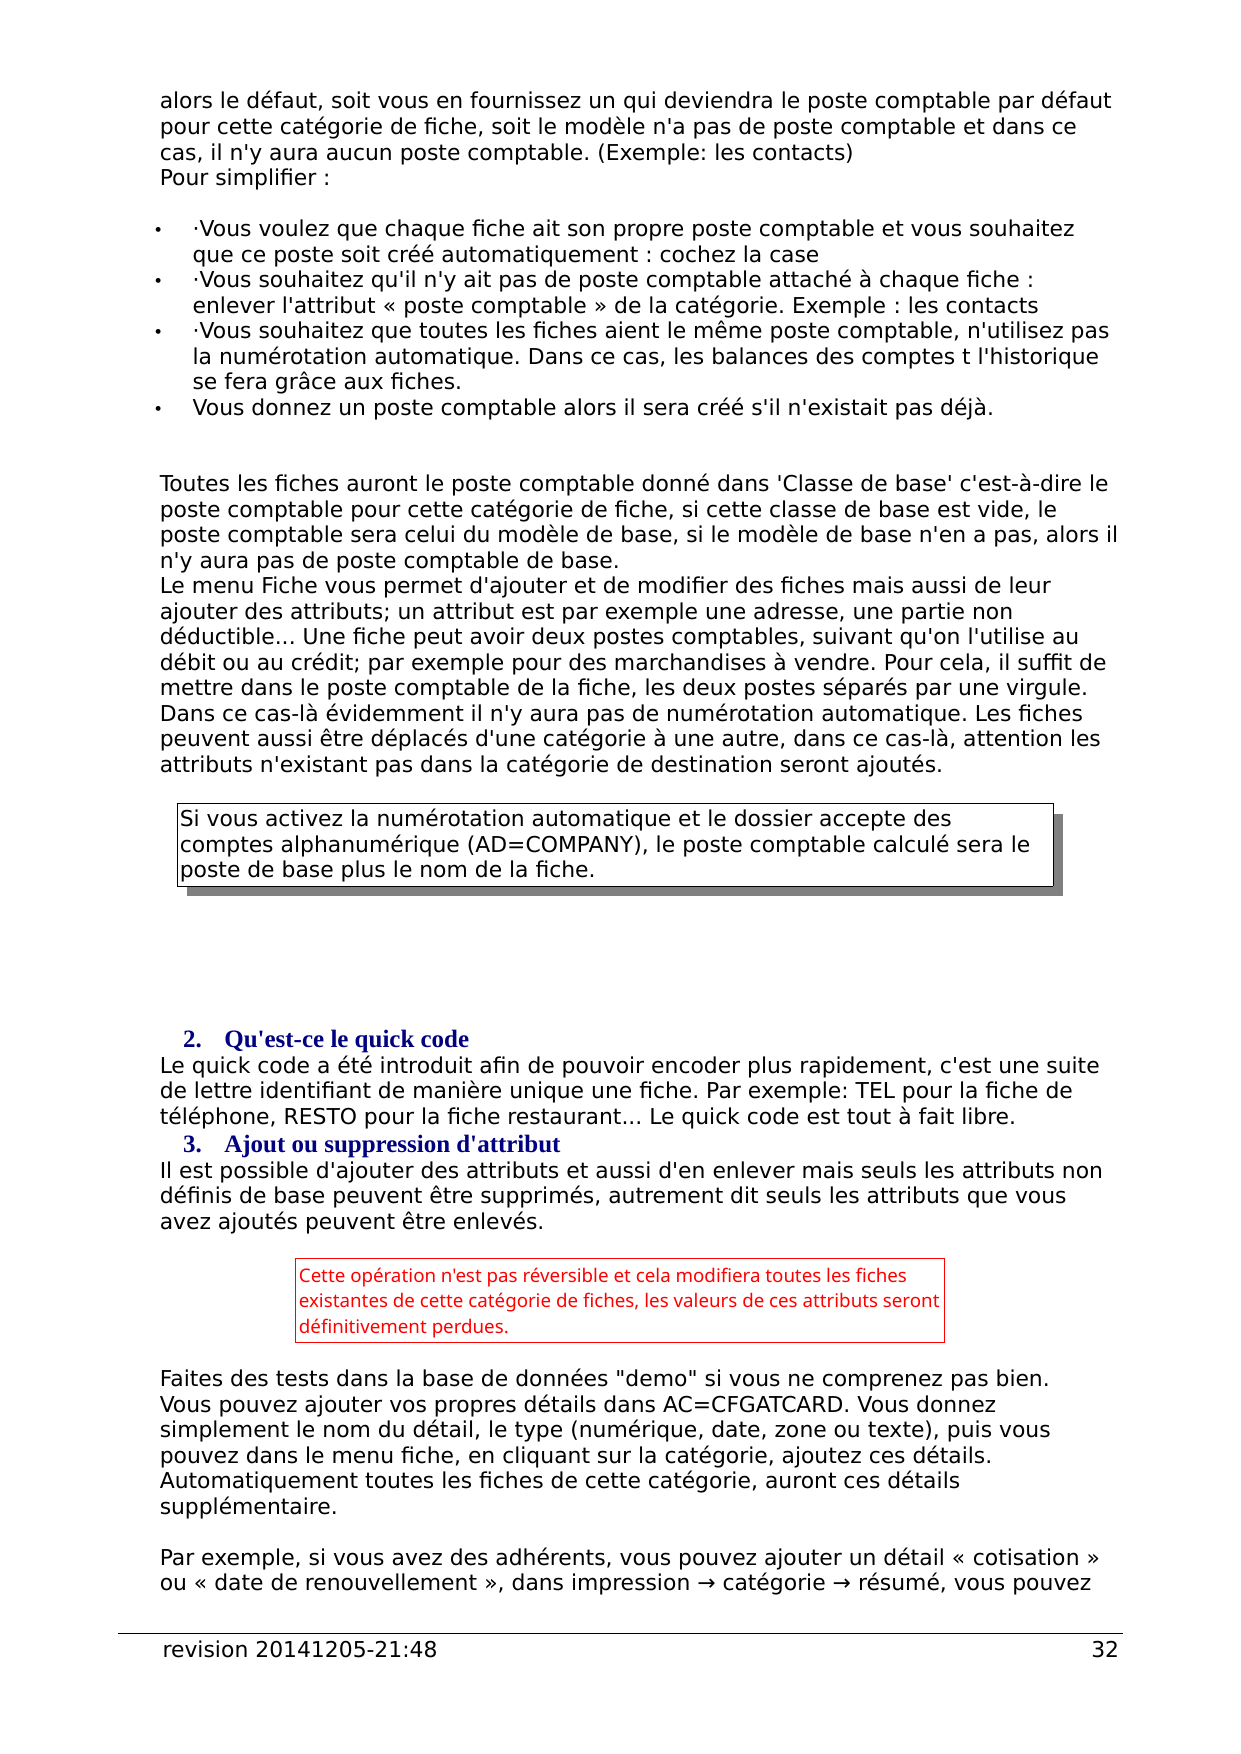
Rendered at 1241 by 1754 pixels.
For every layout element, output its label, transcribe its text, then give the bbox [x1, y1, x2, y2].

text Si vous activez la numérotation automatique et le dossier accepte des comptes alphanumérique (AD=COMPANY), le poste comptable calculé sera le poste de base plus le nom de la fiche. [178, 804, 1053, 886]
text Vous pouvez ajouter vos propres détails dans AC=CFGATCARD. Vous donnez simplement le nom du détail, le type (numérique, date, zone ou texte), puis vous pouvez dans le menu fiche, en cliquant sur la catégorie, ajoutez ces détails. Automatiquement toutes les fiches de cette catégorie, auront ces détails supplémentaire. [159, 1392, 1123, 1519]
text Faites des tests dans la base de données "demo" si vous ne comprenez pas bien. [159, 1366, 1123, 1392]
text Il est possible d'ajouter des attributs et aussi d'en enlever mais seuls les attributs non définis de base peuvent être supprimés, autrement dit seuls les attributs que vous avez ajoutés peuvent être enlevés. [159, 1158, 1123, 1234]
subtitle Ajout ou suppression d'attribut [177, 1129, 1123, 1158]
list ·Vous voulez que chaque fiche ait son propre poste comptable et vous souhaitez que ce poste soit créé automatiquement : cochez la case [155, 216, 1123, 267]
text Toutes les fiches auront le poste comptable donné dans 'Classe de base' c'est-à-dire le poste comptable pour cette catégorie de fiche, si cette classe de base est vide, le poste comptable sera celui du modèle de base, si le modèle de base n'en a pas, alors il n'y aura pas de poste comptable de base. [159, 471, 1123, 573]
list ·Vous souhaitez que toutes les fiches aient le même poste comptable, n'utilisez pas la numérotation automatique. Dans ce cas, les balances des comptes t l'historique se fera grâce aux fiches. [155, 318, 1123, 395]
list Vous donnez un poste comptable alors il sera créé s'il n'existait pas déjà. [155, 395, 1123, 420]
text Le quick code a été introduit afin de pouvoir encoder plus rapidement, c'est une suite de lettre identifiant de manière unique une fiche. Par exemple: TEL pour la fiche de téléphone, RESTO pour la fiche restaurant... Le quick code est tout à fait libre. [159, 1053, 1123, 1129]
list ·Vous souhaitez qu'il n'y ait pas de poste comptable attaché à chaque fiche : enlever l'attribut « poste comptable » de la catégorie. Exemple : les contacts [155, 267, 1123, 318]
text Le menu Fiche vous permet d'ajouter et de modifier des fiches mais aussi de leur ajouter des attributs; un attribut est par exemple une adresse, une partie non déductible... Une fiche peut avoir deux postes comptables, suivant qu'on l'utilise au débit ou au crédit; par exemple pour des marchandises à vendre. Pour cela, il suffit de mettre dans le poste comptable de la fiche, les deux postes séparés par une virgule. Dans ce cas-là évidemment il n'y aura pas de numérotation automatique. Les fiches peuvent aussi être déplacés d'une catégorie à une autre, dans ce cas-là, attention les attributs n'existant pas dans la catégorie de destination seront ajoutés. [159, 573, 1123, 778]
subtitle Qu'est-ce le quick code [177, 1024, 1123, 1053]
text Pour simplifier : [159, 165, 1123, 191]
text alors le défaut, soit vous en fournissez un qui deviendra le poste comptable par défaut pour cette catégorie de fiche, soit le modèle n'a pas de poste comptable et dans ce cas, il n'y aura aucun poste comptable. (Exemple: les contacts) [159, 88, 1123, 165]
text Par exemple, si vous avez des adhérents, vous pouvez ajouter un détail « cotisation » ou « date de renouvellement », dans impression → catégorie → résumé, vous pouvez [159, 1545, 1123, 1596]
text Cette opération n'est pas réversible et cela modifiera toutes les fiches existantes de cette catégorie de fiches, les valeurs de ces attributs seront définitivement perdues. [296, 1259, 944, 1342]
